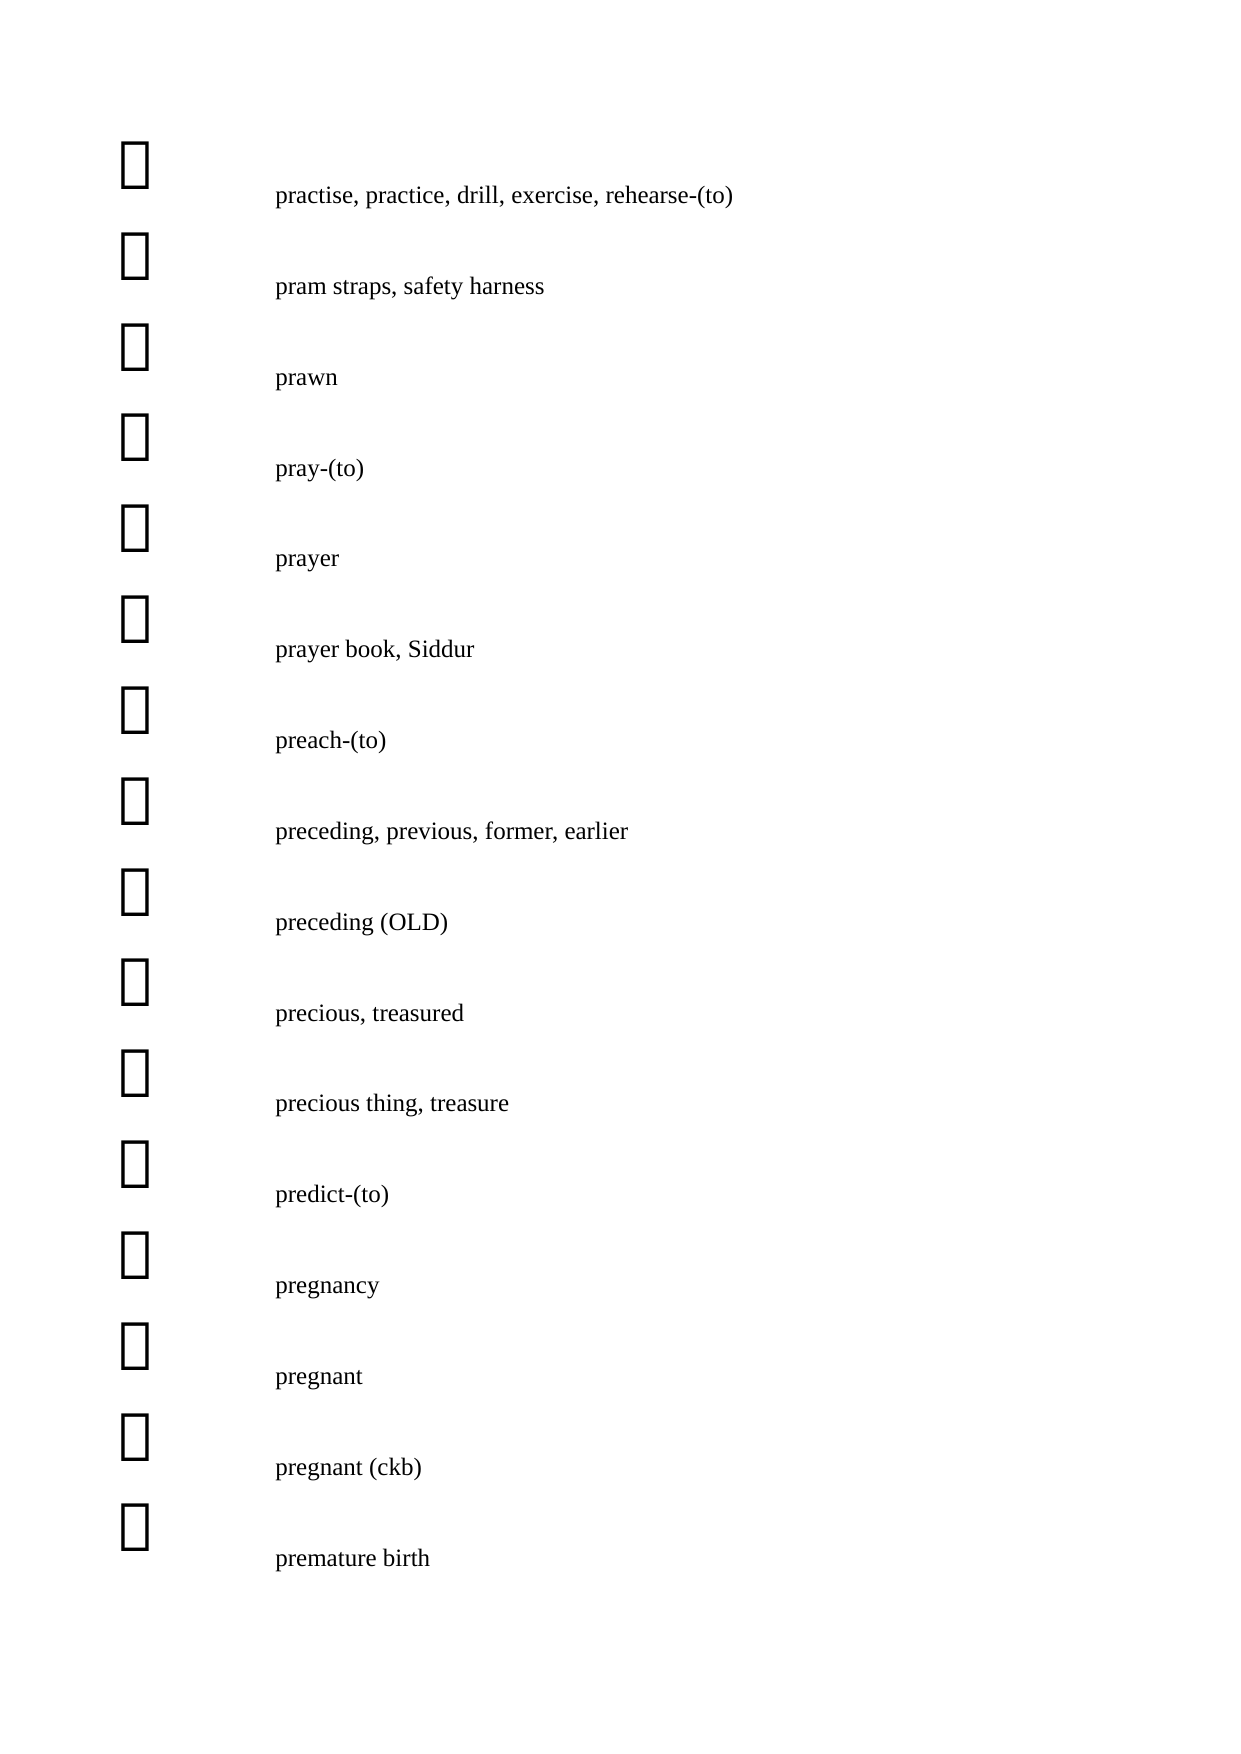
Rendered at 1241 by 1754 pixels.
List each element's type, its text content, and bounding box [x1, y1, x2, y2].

table_cell  [115, 1117, 275, 1208]
table_cell pray-(to) [275, 391, 949, 481]
table_cell  [115, 572, 275, 663]
table_cell  [115, 1481, 275, 1571]
table_cell preceding, previous, former, earlier [275, 754, 949, 845]
table_cell  [115, 936, 275, 1026]
table_cell pregnant (ckb) [275, 1390, 949, 1481]
table_cell predict-(to) [275, 1117, 949, 1208]
table_cell pram straps, safety harness [275, 209, 949, 300]
table_cell  [115, 1390, 275, 1481]
table_cell precious thing, treasure [275, 1026, 949, 1117]
table_cell  [115, 663, 275, 754]
table_cell preach-(to) [275, 663, 949, 754]
table_cell  [115, 481, 275, 572]
table_cell premature birth [275, 1481, 949, 1571]
table_cell  [115, 1299, 275, 1390]
table_cell prayer [275, 481, 949, 572]
table_cell prawn [275, 300, 949, 391]
table_cell  [115, 209, 275, 300]
table_cell precious, treasured [275, 936, 949, 1026]
table_cell prayer book, Siddur [275, 572, 949, 663]
table_cell pregnancy [275, 1208, 949, 1299]
table_cell  [115, 754, 275, 845]
table_cell practise, practice, drill, exercise, rehearse-(to) [275, 118, 949, 209]
table_cell  [115, 1026, 275, 1117]
table_cell  [115, 391, 275, 481]
table_cell  [115, 300, 275, 391]
table_cell  [115, 845, 275, 936]
table_cell  [115, 1208, 275, 1299]
table_cell  [115, 118, 275, 209]
table_cell preceding (OLD) [275, 845, 949, 936]
table_cell pregnant [275, 1299, 949, 1390]
